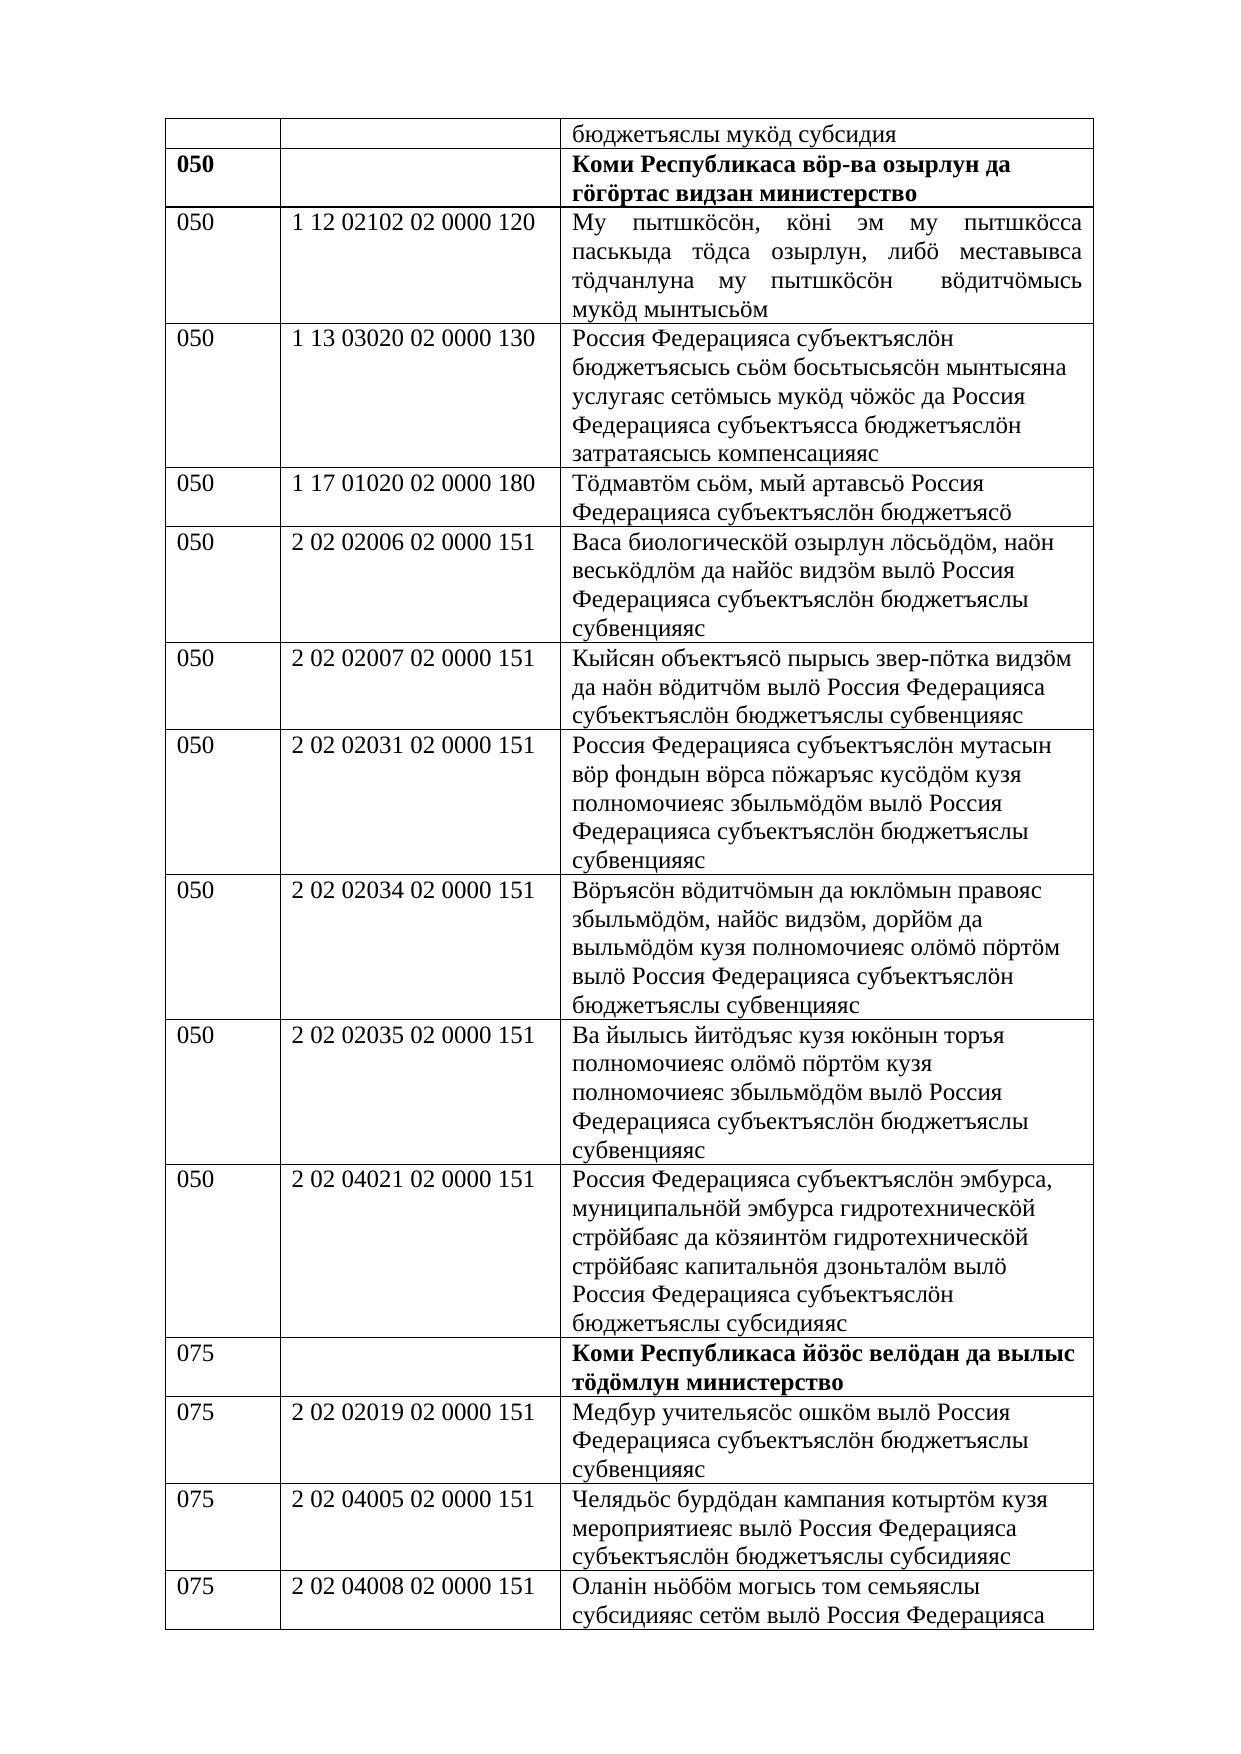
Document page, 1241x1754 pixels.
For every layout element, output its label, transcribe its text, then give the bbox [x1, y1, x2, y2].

table_cell Оланiн ньöбöм могысь том семьяяслы субсидияяс сетöм вылö Россия Федерацияса [561, 1571, 1093, 1629]
table_cell 075 [166, 1484, 280, 1570]
table_cell 2 02 04008 02 0000 151 [281, 1571, 560, 1629]
table_cell Васа биологическöй озырлун лöсьöдöм, наöн веськöдлöм да найöс видзöм вылö Россия Федерацияса субъектъяслöн бюджетъяслы субвенцияяс [561, 527, 1093, 642]
table_cell Россия Федерацияса субъектъяслöн эмбурса, муниципальнöй эмбурса гидротехническöй стрöйбаяс да кöзяинтöм гидротехническöй стрöйбаяс капитальнöя дзоньталöм вылö Россия Федерацияса субъектъяслöн бюджетъяслы субсидияяс [561, 1165, 1093, 1337]
table_cell 050 [166, 730, 280, 874]
table_cell 2 02 02007 02 0000 151 [281, 643, 560, 729]
table_cell 050 [166, 468, 280, 526]
table_cell 2 02 04021 02 0000 151 [281, 1165, 560, 1337]
table_cell 1 13 03020 02 0000 130 [281, 324, 560, 467]
table_cell 075 [166, 1397, 280, 1483]
table_cell Россия Федерацияса субъектъяслöн мутасын вöр фондын вöрса пöжаръяс кусöдöм кузя полномочиеяс збыльмöдöм вылö Россия Федерацияса субъектъяслöн бюджетъяслы субвенцияяс [561, 730, 1093, 874]
table_cell 2 02 02034 02 0000 151 [281, 875, 560, 1019]
table_cell [281, 1338, 560, 1396]
table_cell 2 02 02035 02 0000 151 [281, 1020, 560, 1163]
table_cell Коми Республикаса йöзöс велöдан да вылыс тöдöмлун министерство [561, 1338, 1093, 1396]
table_cell 2 02 02006 02 0000 151 [281, 527, 560, 642]
table_cell 075 [166, 1338, 280, 1396]
table_cell Тöдмавтöм сьöм, мый артавсьö Россия Федерацияса субъектъяслöн бюджетъясö [561, 468, 1093, 526]
table_cell 1 12 02102 02 0000 120 [281, 208, 560, 322]
table_cell 050 [166, 1020, 280, 1163]
table_cell Челядьöс бурдöдан кампания котыртöм кузя мероприятиеяс вылö Россия Федерацияса субъектъяслöн бюджетъяслы субсидияяс [561, 1484, 1093, 1570]
table_cell 050 [166, 149, 280, 206]
table_cell 1 17 01020 02 0000 180 [281, 468, 560, 526]
table_cell 2 02 02031 02 0000 151 [281, 730, 560, 874]
table_cell Кыйсян объектъясö пырысь звер-пöтка видзöм да наöн вöдитчöм вылö Россия Федерацияса субъектъяслöн бюджетъяслы субвенцияяс [561, 643, 1093, 729]
table_cell 050 [166, 643, 280, 729]
table_cell Медбур учительясöс ошкöм вылö Россия Федерацияса субъектъяслöн бюджетъяслы субвенцияяс [561, 1397, 1093, 1483]
table_cell Вöръясöн вöдитчöмын да юклöмын правояс збыльмöдöм, найöс видзöм, дорйöм да выльмöдöм кузя полномочиеяс олöмö пöртöм вылö Россия Федерацияса субъектъяслöн бюджетъяслы субвенцияяс [561, 875, 1093, 1019]
table_cell 050 [166, 527, 280, 642]
table_cell Коми Республикаса вöр-ва озырлун да гöгöртас видзан министерство [561, 149, 1093, 206]
table_cell 2 02 02019 02 0000 151 [281, 1397, 560, 1483]
table_cell 050 [166, 208, 280, 322]
table_cell 050 [166, 1165, 280, 1337]
table_cell Ва йылысь йитöдъяс кузя юкöнын торъя полномочиеяс олöмö пöртöм кузя полномочиеяс збыльмöдöм вылö Россия Федерацияса субъектъяслöн бюджетъяслы субвенцияяс [561, 1020, 1093, 1163]
table_cell бюджетъяслы мукöд субсидия [561, 119, 1093, 148]
table_cell 075 [166, 1571, 280, 1629]
table_cell Россия Федерацияса субъектъяслöн бюджетъясысь сьöм босьтысьясöн мынтысяна услугаяс сетöмысь мукöд чöжöс да Россия Федерацияса субъектъясса бюджетъяслöн затратаясысь компенсацияяс [561, 324, 1093, 467]
table_cell [281, 149, 560, 206]
table_cell Му пытшкöсöн, кöні эм му пытшкöсса паськыда тöдса озырлун, либö меставывса тöдчанлуна му пытшкöсöн вöдитчöмысь мукöд мынтысьöм [561, 208, 1093, 322]
table_cell 2 02 04005 02 0000 151 [281, 1484, 560, 1570]
table_cell [281, 119, 560, 148]
table_cell 050 [166, 875, 280, 1019]
table_cell 050 [166, 324, 280, 467]
table_cell [166, 119, 280, 148]
